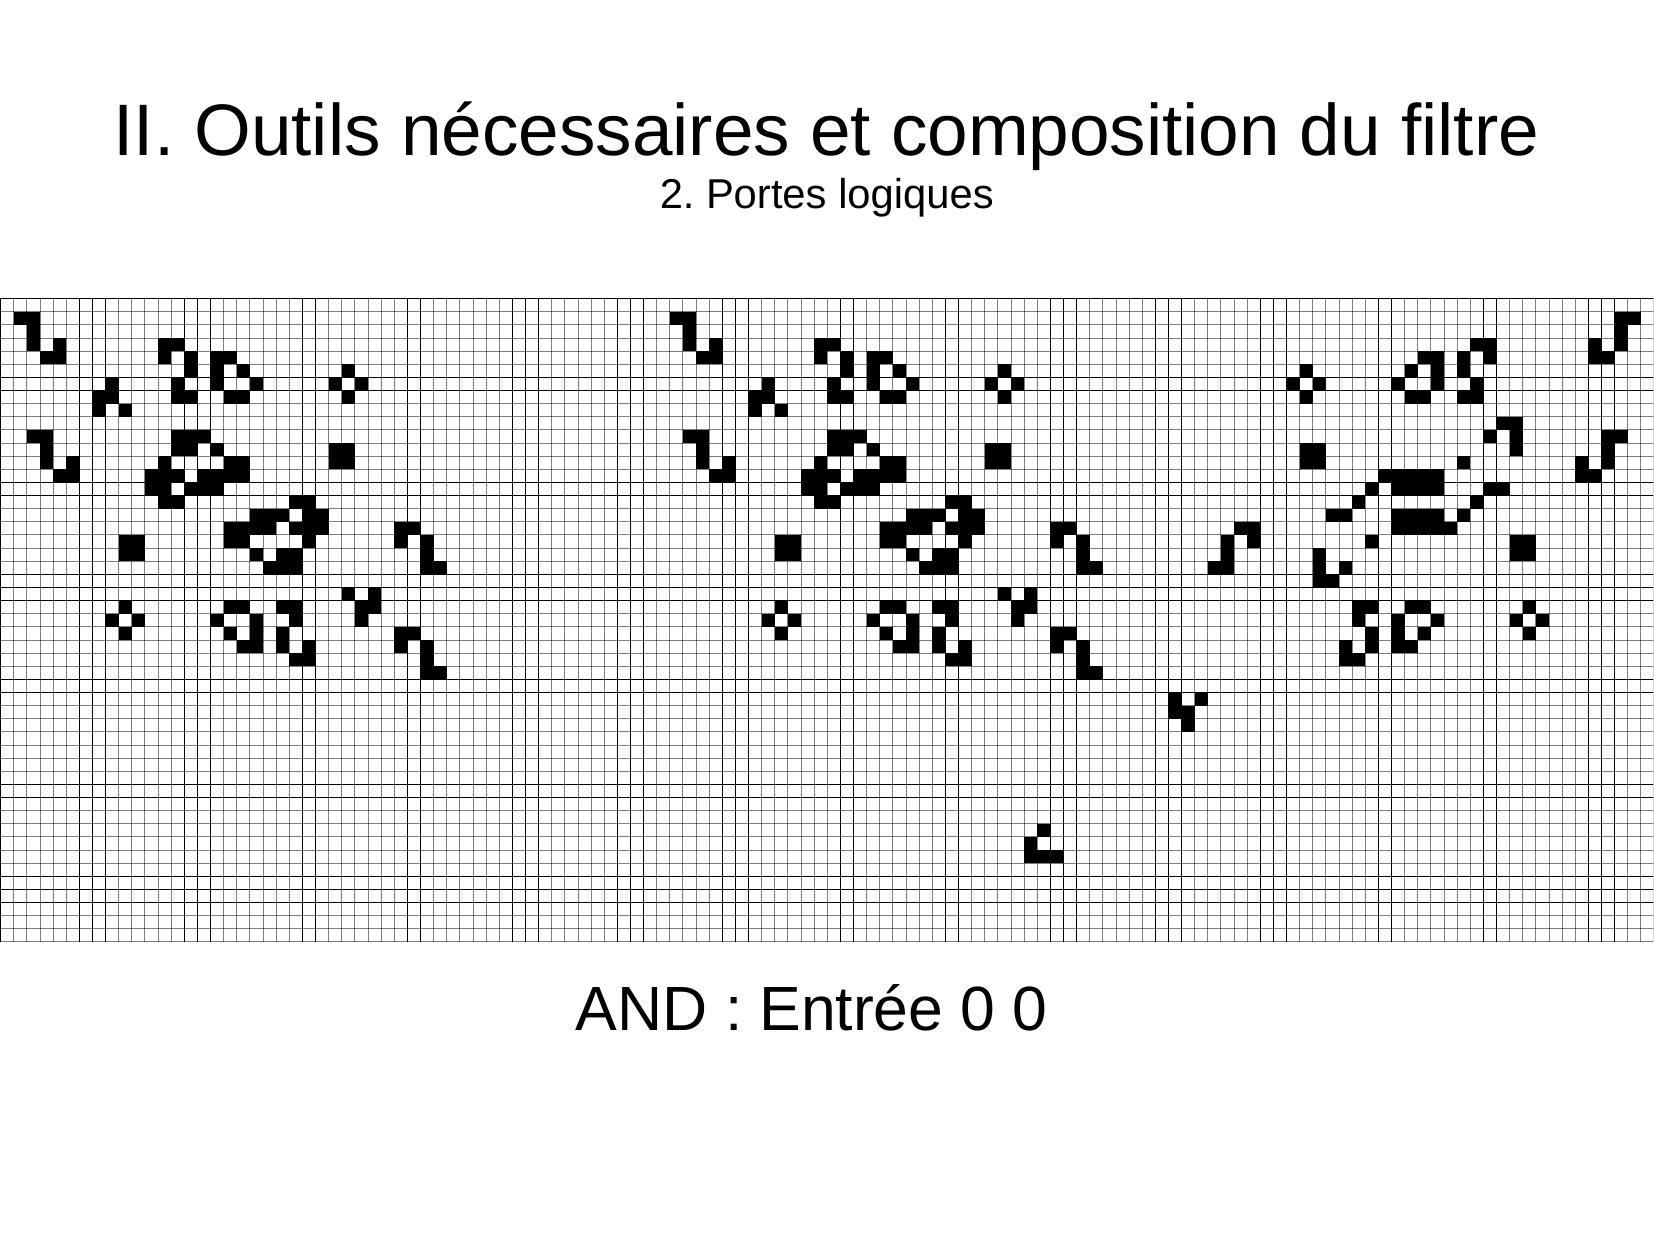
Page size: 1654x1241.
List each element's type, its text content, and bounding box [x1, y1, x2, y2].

picture [0, 298, 1654, 942]
title II. Outils nécessaires et composition du filtre 2. Portes logiques [82, 49, 1571, 257]
text_box AND : Entrée 0 0 [561, 966, 1063, 1052]
